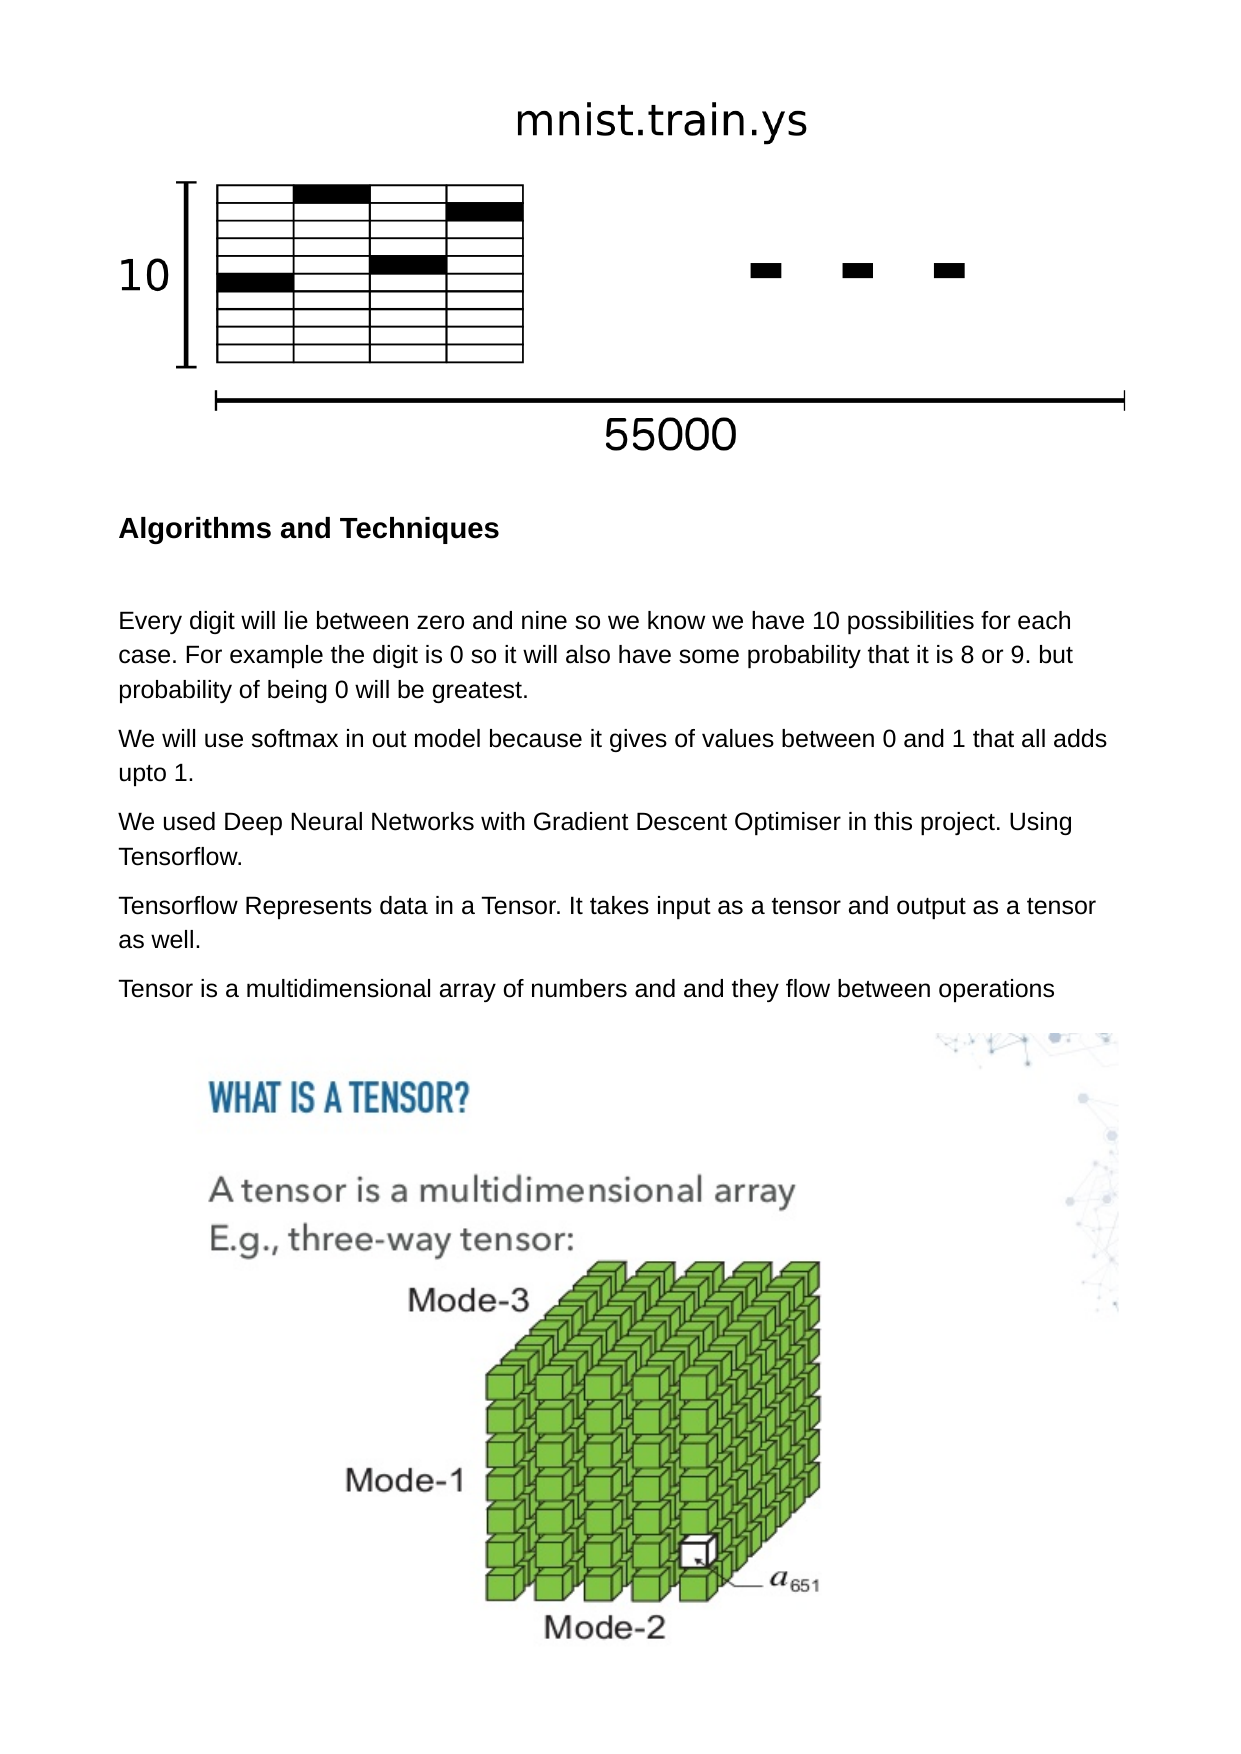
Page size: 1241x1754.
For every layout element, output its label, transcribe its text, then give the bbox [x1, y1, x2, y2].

text Tensor is a multidimensional array of numbers and and they flow between operations [118, 974, 1122, 1003]
text We will use softmax in out model because it gives of values between 0 and 1 that all adds upto 1. [118, 724, 1122, 787]
picture [121, 1033, 1119, 1700]
picture [121, 102, 1126, 451]
text We used Deep Neural Networks with Gradient Descent Optimiser in this project. Using Tensorflow. [118, 807, 1122, 871]
subtitle Algorithms and Techniques [118, 511, 1122, 544]
text Every digit will lie between zero and nine so we know we have 10 possibilities for each case. For example the digit is 0 so it will also have some probability that it is 8 or 9. but probability of being 0 will be greatest. [118, 606, 1122, 703]
text Tensorflow Represents data in a Tensor. It takes input as a tensor and output as a tensor as well. [118, 891, 1122, 954]
